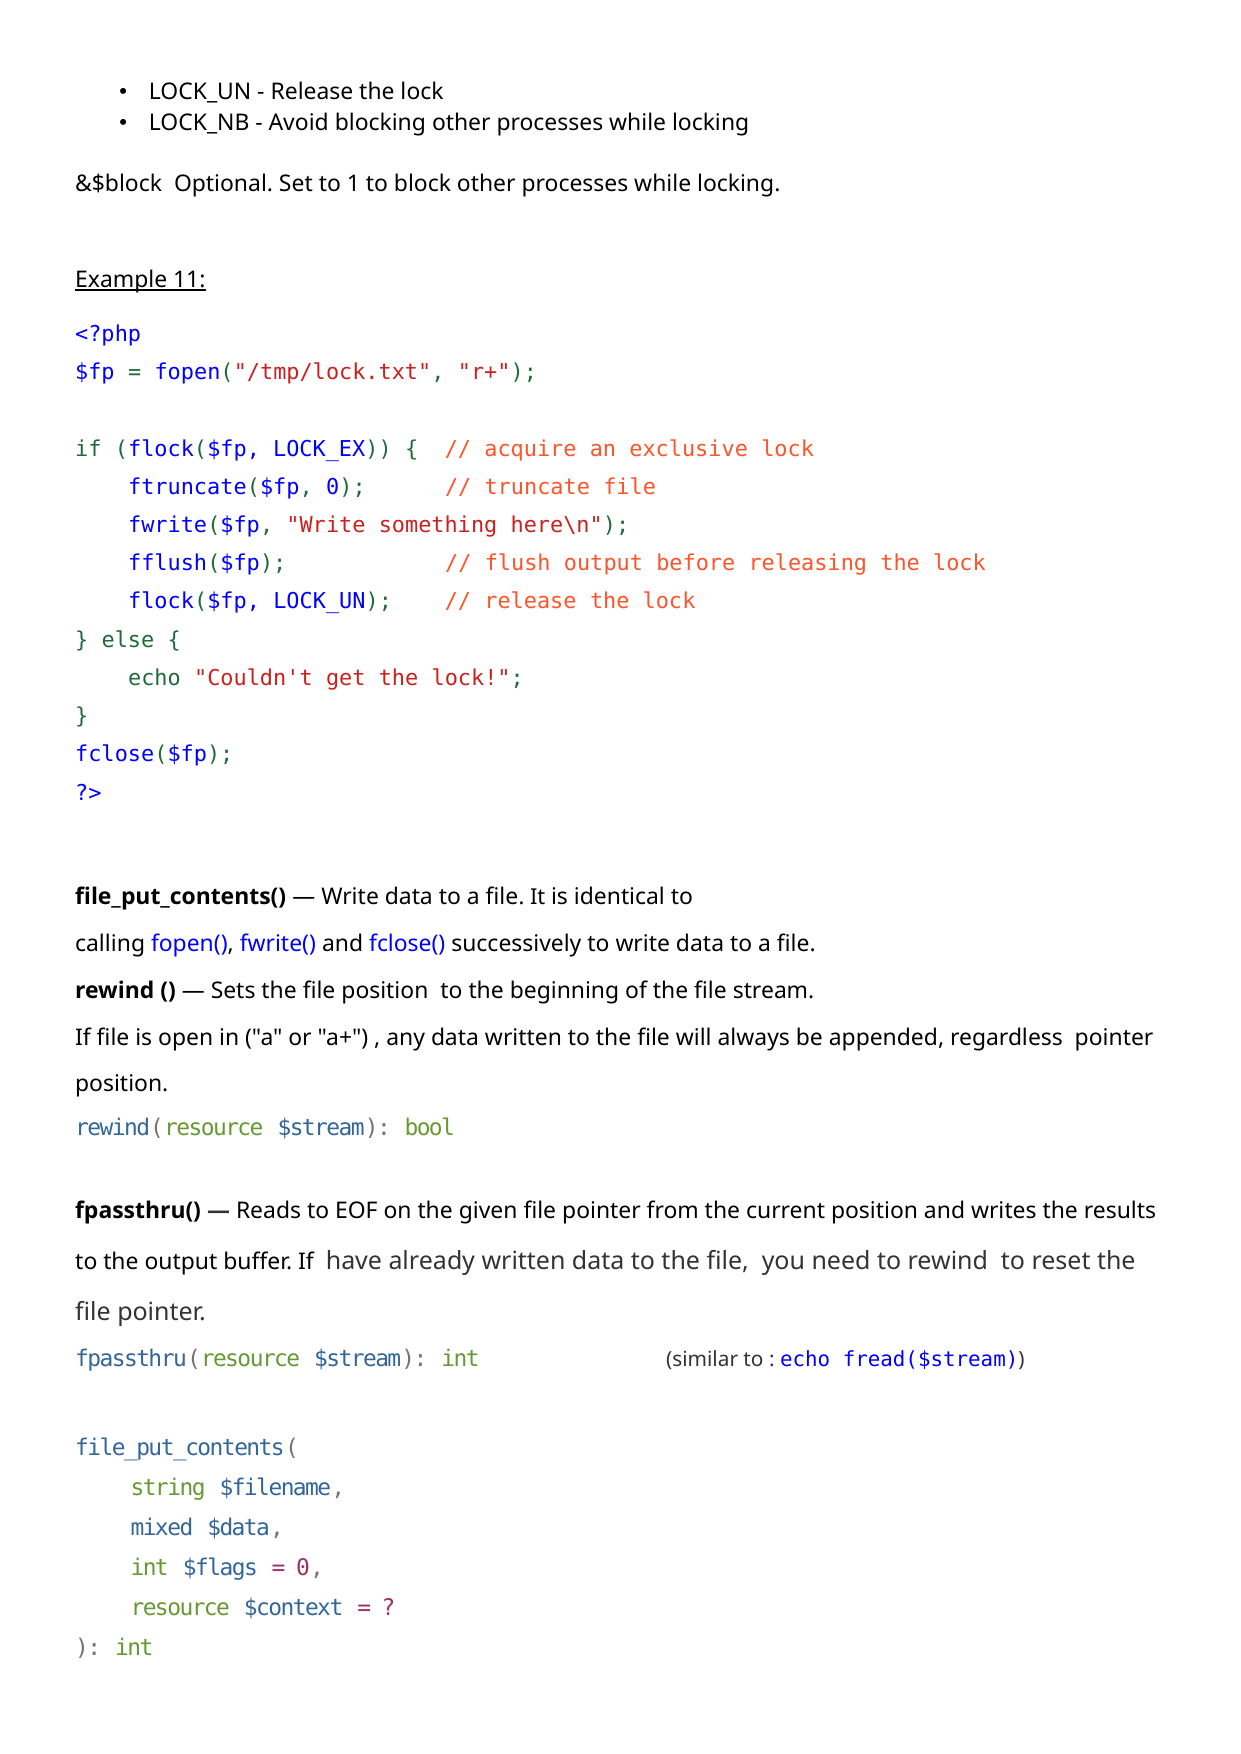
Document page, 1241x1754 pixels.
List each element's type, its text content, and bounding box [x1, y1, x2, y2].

list LOCK_NB - Avoid blocking other processes while locking [119, 106, 1166, 137]
text file_put_contents() — Write data to a file. It is identical to calling fopen(), fwrite() and fclose() successively to write data to a file. [75, 880, 1166, 958]
text &$block Optional. Set to 1 to block other processes while locking. [75, 167, 1166, 198]
text Example 11: [75, 263, 1166, 294]
text file_put_contents( string $filename, mixed $data, int $flags = 0, resource $context = ? ): int [75, 1434, 1166, 1661]
text fpassthru(resource $stream): int (similar to : echo fread($stream)) [75, 1344, 1166, 1373]
text If file is open in ("a" or "a+") , any data written to the file will always be appended, regardless pointer position. [75, 1020, 1166, 1098]
subtitle fpassthru() — Reads to EOF on the given file pointer from the current position and writes the results to the output buffer. If have already written data to the file, you need to rewind to reset the file pointer. [75, 1194, 1166, 1327]
subtitle rewind () — Sets the file position to the beginning of the file stream. [75, 973, 1166, 1005]
text <?php $fp = fopen("/tmp/lock.txt", "r+"); if (flock($fp, LOCK_EX)) { // acquire an exclusive lock ftruncate($fp, 0); // truncate file fwrite($fp, "Write something here\n"); fflush($fp); // flush output before releasing the lock flock($fp, LOCK_UN); // release the lock } else { echo "Couldn't get the lock!"; } fclose($fp); [75, 321, 1166, 767]
text rewind(resource $stream): bool [75, 1114, 1166, 1141]
text ?> [75, 780, 1166, 805]
list LOCK_UN - Release the lock [119, 75, 1166, 106]
